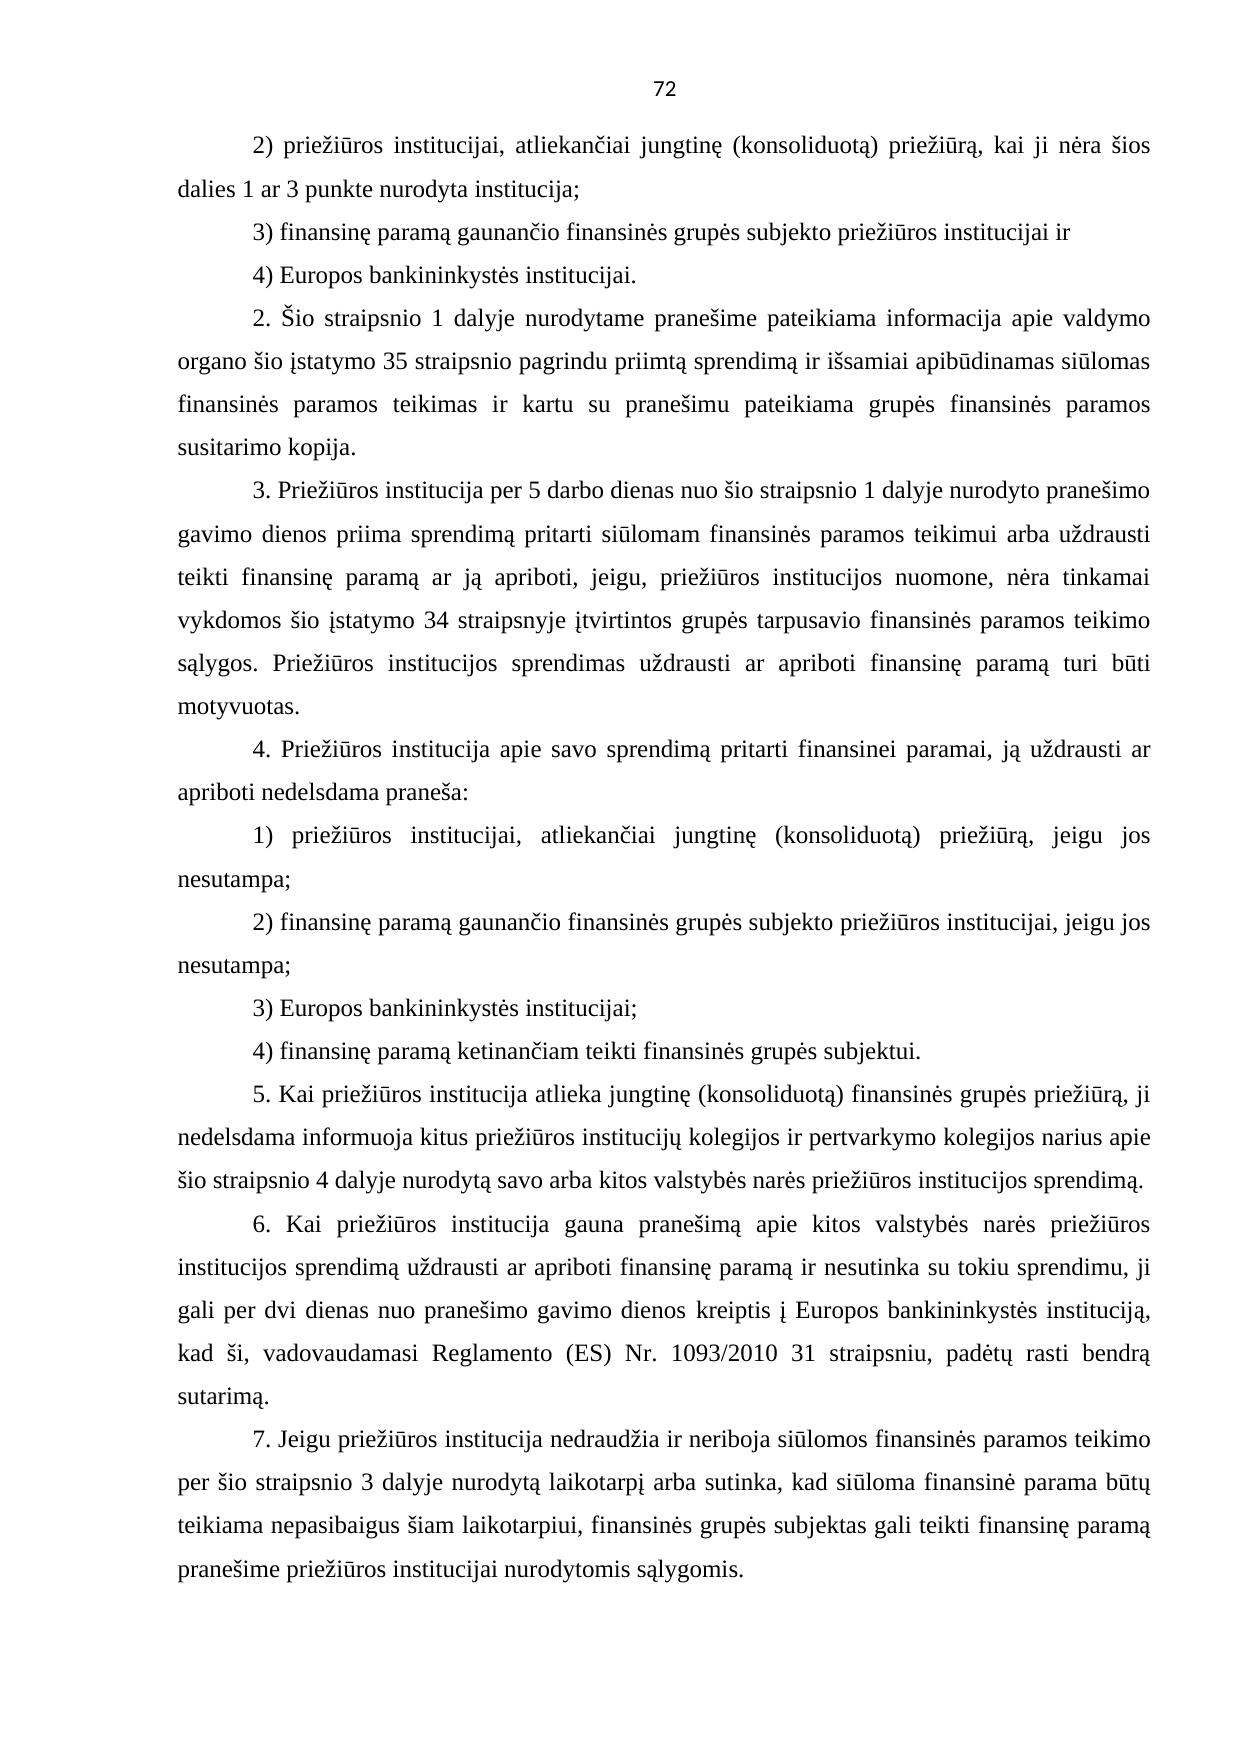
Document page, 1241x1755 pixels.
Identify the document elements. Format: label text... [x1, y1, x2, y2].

text 4. Priežiūros institucija apie savo sprendimą pritarti finansinei paramai, ją uždrausti ar apriboti nedelsdama praneša: [177, 734, 1152, 806]
text 2. Šio straipsnio 1 dalyje nurodytame pranešime pateikiama informacija apie valdymo organo šio įstatymo 35 straipsnio pagrindu priimtą sprendimą ir išsamiai apibūdinamas siūlomas finansinės paramos teikimas ir kartu su pranešimu pateikiama grupės finansinės paramos susitarimo kopija. [177, 303, 1152, 461]
text 7. Jeigu priežiūros institucija nedraudžia ir neriboja siūlomos finansinės paramos teikimo per šio straipsnio 3 dalyje nurodytą laikotarpį arba sutinka, kad siūloma finansinė parama būtų teikiama nepasibaigus šiam laikotarpiui, finansinės grupės subjektas gali teikti finansinę paramą pranešime priežiūros institucijai nurodytomis sąlygomis. [177, 1424, 1152, 1582]
text 3. Priežiūros institucija per 5 darbo dienas nuo šio straipsnio 1 dalyje nurodyto pranešimo gavimo dienos priima sprendimą pritarti siūlomam finansinės paramos teikimui arba uždrausti teikti finansinę paramą ar ją apriboti, jeigu, priežiūros institucijos nuomone, nėra tinkamai vykdomos šio įstatymo 34 straipsnyje įtvirtintos grupės tarpusavio finansinės paramos teikimo sąlygos. Priežiūros institucijos sprendimas uždrausti ar apriboti finansinę paramą turi būti motyvuotas. [177, 476, 1152, 720]
text 1) priežiūros institucijai, atliekančiai jungtinę (konsoliduotą) priežiūrą, jeigu jos nesutampa; [177, 821, 1152, 892]
text 2) priežiūros institucijai, atliekančiai jungtinę (konsoliduotą) priežiūrą, kai ji nėra šios dalies 1 ar 3 punkte nurodyta institucija; [177, 131, 1152, 202]
text 3) Europos bankininkystės institucijai; [177, 993, 1152, 1022]
text 5. Kai priežiūros institucija atlieka jungtinę (konsoliduotą) finansinės grupės priežiūrą, ji nedelsdama informuoja kitus priežiūros institucijų kolegijos ir pertvarkymo kolegijos narius apie šio straipsnio 4 dalyje nurodytą savo arba kitos valstybės narės priežiūros institucijos sprendimą. [177, 1079, 1152, 1194]
text 3) finansinę paramą gaunančio finansinės grupės subjekto priežiūros institucijai ir [177, 217, 1152, 246]
text 4) finansinę paramą ketinančiam teikti finansinės grupės subjektui. [177, 1036, 1152, 1065]
text 4) Europos bankininkystės institucijai. [177, 260, 1152, 289]
text 6. Kai priežiūros institucija gauna pranešimą apie kitos valstybės narės priežiūros institucijos sprendimą uždrausti ar apriboti finansinę paramą ir nesutinka su tokiu sprendimu, ji gali per dvi dienas nuo pranešimo gavimo dienos kreiptis į Europos bankininkystės instituciją, kad ši, vadovaudamasi Reglamento (ES) Nr. 1093/2010 31 straipsniu, padėtų rasti bendrą sutarimą. [177, 1209, 1152, 1410]
text 2) finansinę paramą gaunančio finansinės grupės subjekto priežiūros institucijai, jeigu jos nesutampa; [177, 907, 1152, 979]
